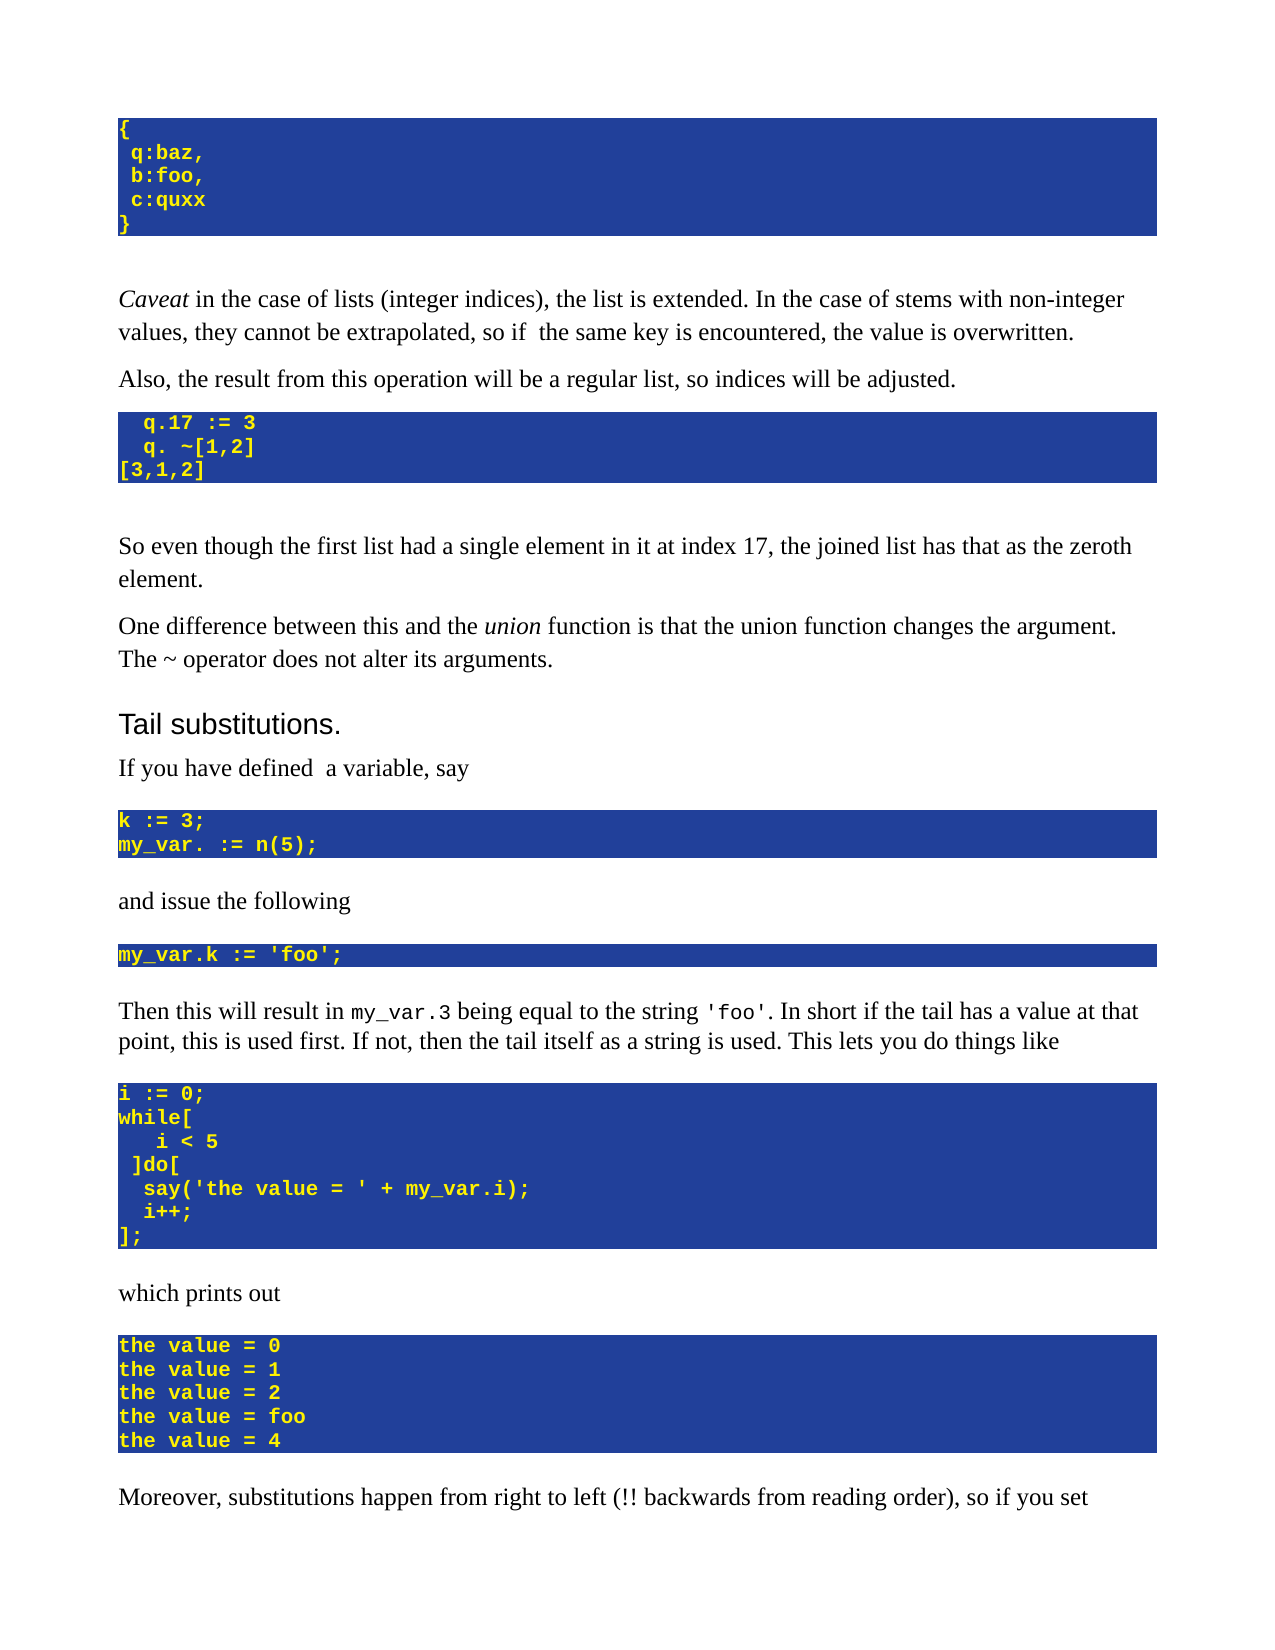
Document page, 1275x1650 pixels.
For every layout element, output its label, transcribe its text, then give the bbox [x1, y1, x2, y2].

subtitle Tail substitutions. [118, 707, 1157, 740]
text ]; [118, 1225, 1157, 1249]
text the value = 4 [118, 1430, 1157, 1453]
text So even though the first list had a single element in it at index 17, the joined list has that as the zeroth element. [118, 531, 1157, 592]
text say('the value = ' + my_var.i); [118, 1178, 1157, 1202]
text { [118, 118, 1157, 142]
text If you have defined a variable, say [118, 753, 1157, 782]
text i < 5 [118, 1131, 1157, 1154]
text q. ~[1,2] [118, 436, 1157, 459]
text i := 0; [118, 1083, 1157, 1107]
text q:baz, [118, 142, 1157, 165]
text the value = 0 [118, 1335, 1157, 1359]
text which prints out [118, 1278, 1157, 1306]
text Moreover, substitutions happen from right to left (!! backwards from reading order), so if you set [118, 1453, 1157, 1511]
text [3,1,2] [118, 459, 1157, 483]
text the value = foo [118, 1406, 1157, 1430]
text the value = 1 [118, 1359, 1157, 1382]
text ]do[ [118, 1154, 1157, 1178]
text my_var.k := 'foo'; [118, 944, 1157, 967]
text while[ [118, 1107, 1157, 1131]
text k := 3; [118, 810, 1157, 834]
text the value = 2 [118, 1382, 1157, 1406]
text Caveat in the case of lists (integer indices), the list is extended. In the case of stems with non-integer values, they cannot be extrapolated, so if the same key is encountered, the value is overwritten. [118, 284, 1157, 346]
text Also, the result from this operation will be a regular list, so indices will be adjusted. [118, 364, 1157, 393]
text b:foo, [118, 165, 1157, 189]
text } [118, 213, 1157, 236]
text i++; [118, 1202, 1157, 1225]
text my_var. := n(5); [118, 834, 1157, 858]
text Then this will result in my_var.3 being equal to the string 'foo'. In short if the tail has a value at that point, this is used first. If not, then the tail itself as a string is used. This lets you do things like [118, 996, 1157, 1054]
text c:quxx [118, 189, 1157, 213]
text and issue the following [118, 886, 1157, 915]
text One difference between this and the union function is that the union function changes the argument. The ~ operator does not alter its arguments. [118, 611, 1157, 673]
text q.17 := 3 [118, 412, 1157, 436]
